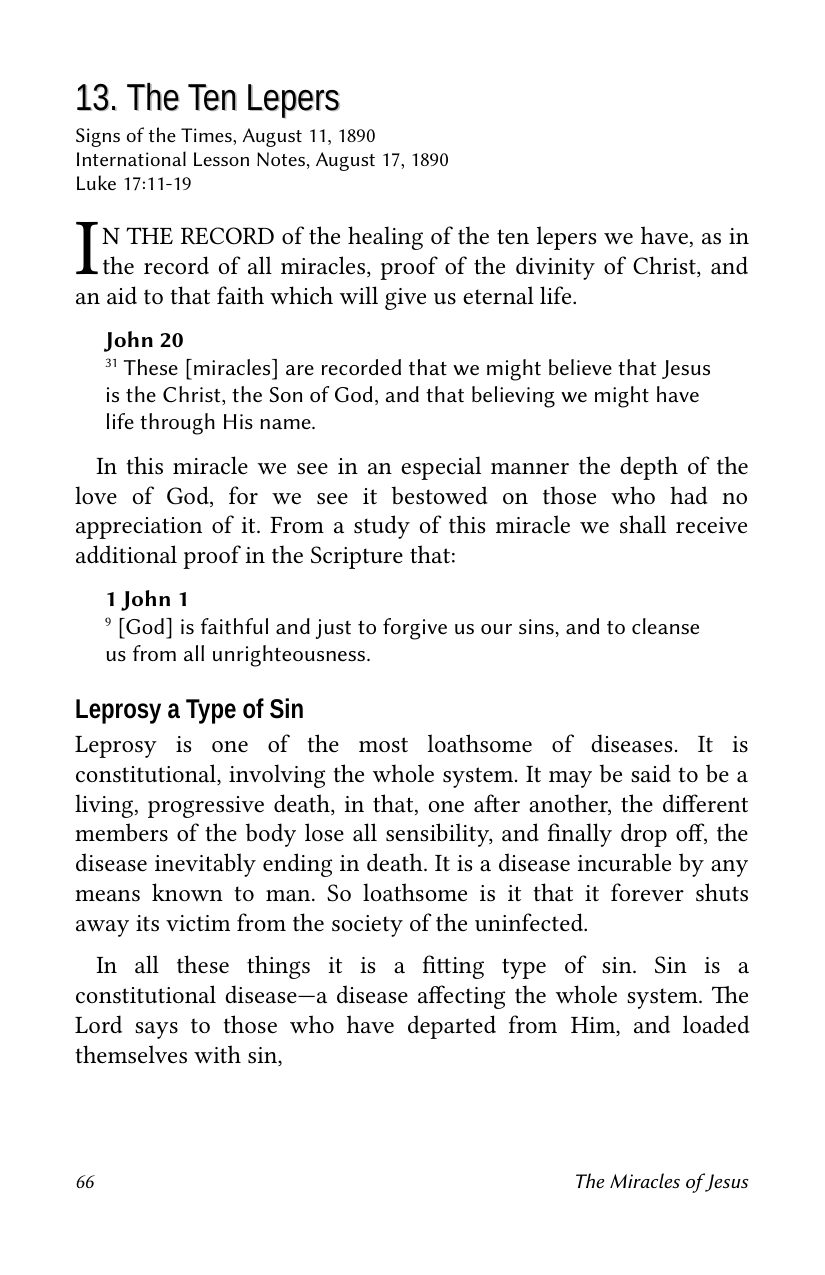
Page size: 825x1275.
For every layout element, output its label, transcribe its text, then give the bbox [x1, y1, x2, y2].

text Luke 17:11-19 [75, 172, 750, 195]
text In this miracle we see in an especial manner the depth of the love of God, for we see it bestowed on those who had no appreciation of it. From a study of this miracle we shall receive additional proof in the Scripture that: [75, 452, 750, 570]
text 1 John 1 [105, 586, 750, 612]
text Signs of the Times, August 11, 1890 [75, 124, 750, 148]
title The Ten Lepers [75, 75, 750, 118]
text In all these things it is a fitting type of sin. Sin is a constitutional disease—a disease affecting the whole system. The Lord says to those who have departed from Him, and loaded themselves with sin, [75, 951, 750, 1069]
text IN THE RECORD of the healing of the ten lepers we have, as in the record of all miracles, proof of the divinity of Christ, and an aid to that faith which will give us eternal life. [75, 222, 750, 311]
text 31 These [miracles] are recorded that we might believe that Jesus is the Christ, the Son of God, and that believing we might have life through His name. [105, 354, 720, 436]
text 9 [God] is faithful and just to forgive us our sins, and to cleanse us from all unrighteousness. [105, 614, 720, 667]
text John 20 [105, 327, 750, 353]
text International Lesson Notes, August 17, 1890 [75, 148, 750, 172]
text Leprosy is one of the most loathsome of diseases. It is constitutional, involving the whole system. It may be said to be a living, progressive death, in that, one after another, the different members of the body lose all sensibility, and finally drop off, the disease inevitably ending in death. It is a disease incurable by any means known to man. So loathsome is it that it forever shuts away its victim from the society of the uninfected. [75, 730, 750, 938]
subtitle Leprosy a Type of Sin [75, 693, 750, 724]
